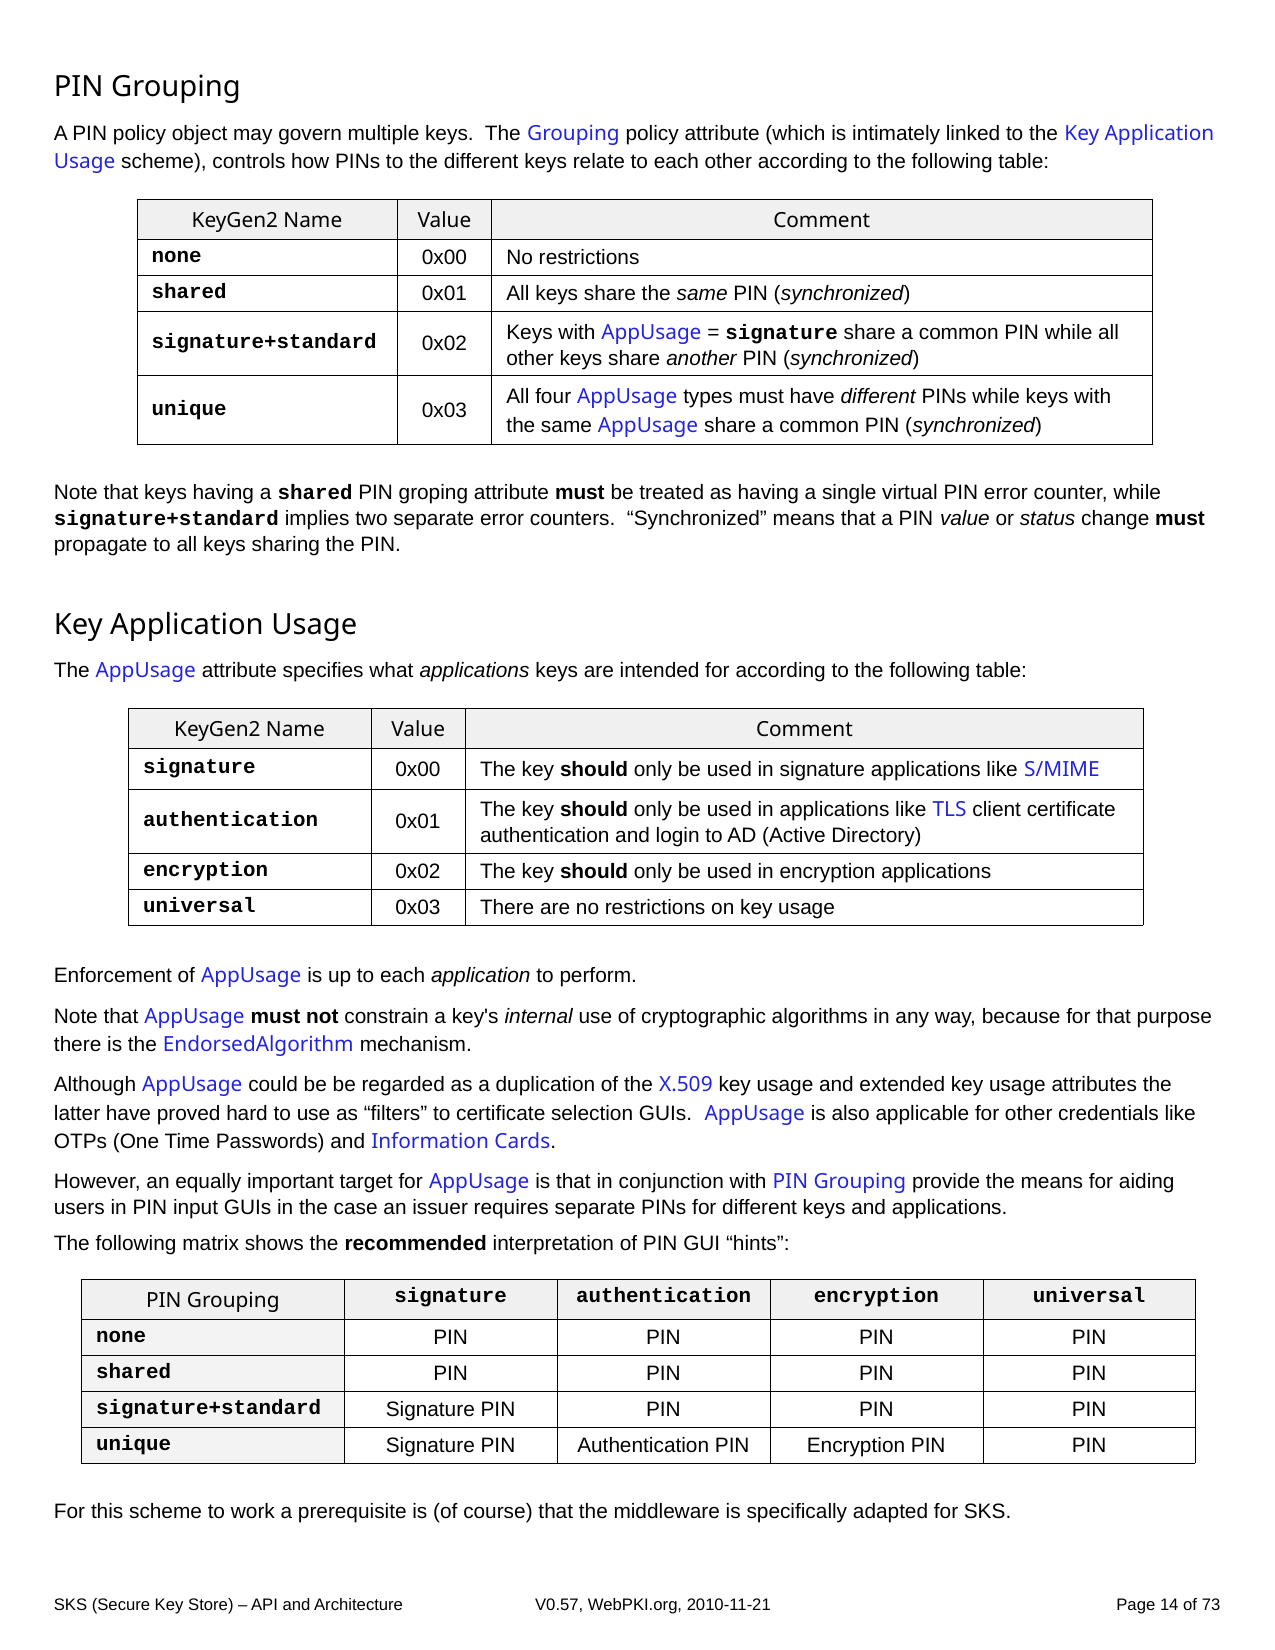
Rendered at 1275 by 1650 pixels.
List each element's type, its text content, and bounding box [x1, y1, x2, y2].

table_cell 0x02 [372, 854, 465, 889]
table_cell PIN [984, 1392, 1195, 1427]
table_cell PIN [771, 1356, 983, 1391]
table_cell The key should only be used in encryption applications [466, 854, 1143, 889]
text For this scheme to work a prerequisite is (of course) that the middleware is specifically adapted for SKS. [54, 1499, 1221, 1523]
table_header encryption [771, 1280, 983, 1319]
table_cell unique [138, 376, 397, 444]
table_cell All keys share the same PIN (synchronized) [492, 276, 1152, 311]
table_cell PIN [558, 1356, 770, 1391]
table_cell signature+standard [138, 312, 397, 375]
table_cell PIN [984, 1428, 1195, 1463]
table_cell There are no restrictions on key usage [466, 890, 1143, 925]
table_header universal [984, 1280, 1195, 1319]
table_cell 0x00 [372, 749, 465, 788]
table_cell 0x01 [372, 790, 465, 853]
table_header KeyGen2 Name [129, 709, 371, 748]
table_cell shared [138, 276, 397, 311]
table_cell 0x03 [372, 890, 465, 925]
table_cell signature+standard [82, 1392, 344, 1427]
text Note that AppUsage must not constrain a key's internal use of cryptographic algorithms in any way, because for that purpose there is the EndorsedAlgorithm mechanism. [54, 1001, 1221, 1058]
table_cell No restrictions [492, 240, 1152, 275]
table_cell PIN [345, 1320, 557, 1355]
table_cell shared [82, 1356, 344, 1391]
table_header Value [398, 200, 491, 239]
table_cell The key should only be used in signature applications like S/MIME [466, 749, 1143, 788]
table_cell authentication [129, 790, 371, 853]
table_header signature [345, 1280, 557, 1319]
table_cell PIN [984, 1356, 1195, 1391]
table_cell PIN [345, 1356, 557, 1391]
table_cell encryption [129, 854, 371, 889]
text However, an equally important target for AppUsage is that in conjunction with PIN Grouping provide the means for aiding users in PIN input GUIs in the case an issuer requires separate PINs for different keys and applications. [54, 1167, 1221, 1219]
table_cell universal [129, 890, 371, 925]
text The following matrix shows the recommended interpretation of PIN GUI “hints”: [54, 1231, 1221, 1255]
table_cell The key should only be used in applications like TLS client certificate authentication and login to AD (Active Directory) [466, 790, 1143, 853]
table_cell Signature PIN [345, 1392, 557, 1427]
text Although AppUsage could be be regarded as a duplication of the X.509 key usage and extended key usage attributes the latter have proved hard to use as “filters” to certificate selection GUIs. AppUsage is also applicable for other credentials like OTPs (One Time Passwords) and Information Cards. [54, 1069, 1221, 1155]
table_cell PIN [771, 1320, 983, 1355]
table_cell Authentication PIN [558, 1428, 770, 1463]
table_header Value [372, 709, 465, 748]
table_cell 0x01 [398, 276, 491, 311]
table_cell 0x02 [398, 312, 491, 375]
table_cell Encryption PIN [771, 1428, 983, 1463]
text Note that keys having a shared PIN groping attribute must be treated as having a single virtual PIN error counter, while signature+standard implies two separate error counters. “Synchronized” means that a PIN value or status change must propagate to all keys sharing the PIN. [54, 480, 1221, 556]
table_cell PIN [984, 1320, 1195, 1355]
table_header Comment [466, 709, 1143, 748]
subtitle PIN Grouping [54, 66, 1221, 105]
table_cell none [138, 240, 397, 275]
table_header KeyGen2 Name [138, 200, 397, 239]
text A PIN policy object may govern multiple keys. The Grouping policy attribute (which is intimately linked to the Key Application Usage scheme), controls how PINs to the different keys relate to each other according to the following table: [54, 118, 1221, 199]
table_cell PIN [771, 1392, 983, 1427]
text Enforcement of AppUsage is up to each application to perform. [54, 961, 1221, 989]
table_cell signature [129, 749, 371, 788]
table_header Comment [492, 200, 1152, 239]
table_cell Keys with AppUsage = signature share a common PIN while all other keys share another PIN (synchronized) [492, 312, 1152, 375]
table_cell 0x00 [398, 240, 491, 275]
table_cell All four AppUsage types must have different PINs while keys with the same AppUsage share a common PIN (synchronized) [492, 376, 1152, 444]
subtitle Key Application Usage [54, 603, 1221, 643]
table_header authentication [558, 1280, 770, 1319]
table_cell PIN [558, 1392, 770, 1427]
table_header PIN Grouping [82, 1280, 344, 1319]
table_cell Signature PIN [345, 1428, 557, 1463]
table_cell PIN [558, 1320, 770, 1355]
table_cell unique [82, 1428, 344, 1463]
table_cell 0x03 [398, 376, 491, 444]
text The AppUsage attribute specifies what applications keys are intended for according to the following table: [54, 655, 1221, 708]
table_cell none [82, 1320, 344, 1355]
